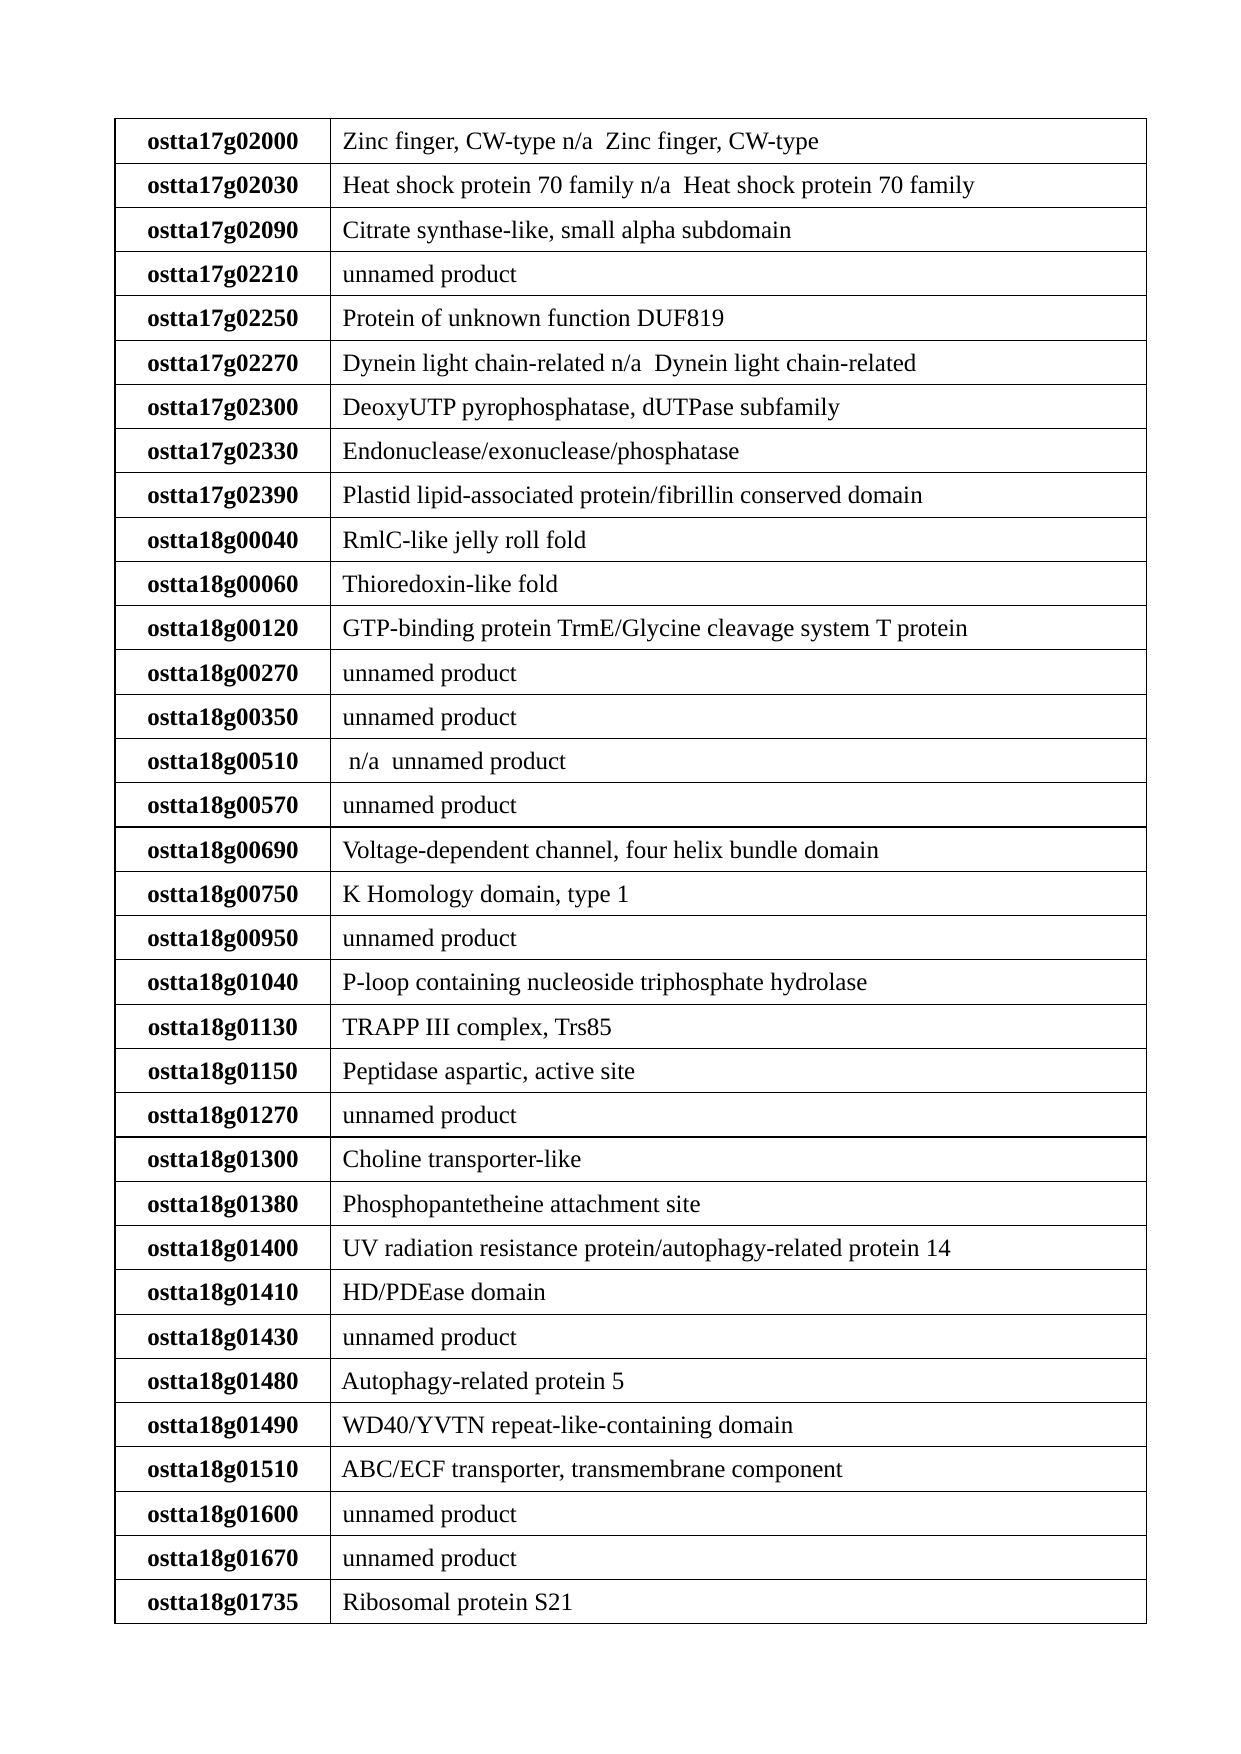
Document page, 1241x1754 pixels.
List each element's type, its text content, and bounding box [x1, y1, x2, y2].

table_cell ostta18g01480 [116, 1359, 330, 1402]
table_cell ostta17g02210 [116, 252, 330, 295]
table_cell [1147, 738, 1240, 782]
table_cell [1147, 1579, 1240, 1623]
table_cell unnamed product [331, 1093, 1146, 1136]
table_cell ostta18g01410 [116, 1270, 330, 1313]
table_cell RmlC-like jelly roll fold [331, 518, 1146, 561]
table_cell unnamed product [331, 916, 1146, 959]
table_cell [1147, 517, 1240, 561]
table_cell Thioredoxin-like fold [331, 562, 1146, 605]
table_cell ostta17g02270 [116, 341, 330, 384]
table_cell Zinc finger, CW-type n/a Zinc finger, CW-type [331, 119, 1146, 162]
table_cell K Homology domain, type 1 [331, 872, 1146, 915]
table_cell ostta18g00510 [116, 739, 330, 782]
table_cell [1147, 649, 1240, 694]
table_cell [1147, 163, 1240, 207]
table_cell [1147, 340, 1240, 384]
table_cell [1147, 1446, 1240, 1491]
table_cell ostta18g01380 [116, 1182, 330, 1225]
table_cell unnamed product [331, 695, 1146, 738]
table_cell [1147, 561, 1240, 605]
table_cell Dynein light chain-related n/a Dynein light chain-related [331, 341, 1146, 384]
table_cell [1147, 915, 1240, 959]
table_cell ostta17g02090 [116, 208, 330, 251]
table_cell ostta17g02330 [116, 429, 330, 472]
table_cell UV radiation resistance protein/autophagy-related protein 14 [331, 1226, 1146, 1269]
table_cell unnamed product [331, 783, 1146, 826]
table_cell ostta18g01430 [116, 1315, 330, 1358]
table_cell [1147, 1269, 1240, 1313]
table_cell [1147, 428, 1240, 472]
table_cell Heat shock protein 70 family n/a Heat shock protein 70 family [331, 164, 1146, 207]
table_cell DeoxyUTP pyrophosphatase, dUTPase subfamily [331, 385, 1146, 428]
table_cell TRAPP III complex, Trs85 [331, 1005, 1146, 1048]
table_cell Choline transporter-like [331, 1138, 1146, 1181]
table_cell ostta18g00060 [116, 562, 330, 605]
table_cell HD/PDEase domain [331, 1270, 1146, 1313]
table_cell ostta18g01150 [116, 1049, 330, 1092]
table_cell [1147, 1225, 1240, 1269]
table_cell ostta18g01510 [116, 1447, 330, 1491]
table_cell [1147, 605, 1240, 649]
table_cell P-loop containing nucleoside triphosphate hydrolase [331, 960, 1146, 1003]
table_cell ostta18g00950 [116, 916, 330, 959]
table_cell Peptidase aspartic, active site [331, 1049, 1146, 1092]
table_cell ostta18g00040 [116, 518, 330, 561]
table_cell [1147, 207, 1240, 251]
table_cell [1147, 826, 1240, 871]
table_cell unnamed product [331, 1536, 1146, 1579]
table_cell [1147, 1004, 1240, 1048]
table_cell [1147, 959, 1240, 1003]
table_cell Voltage-dependent channel, four helix bundle domain [331, 828, 1146, 871]
table_cell Citrate synthase-like, small alpha subdomain [331, 208, 1146, 251]
table_cell WD40/YVTN repeat-like-containing domain [331, 1403, 1146, 1446]
table_cell ostta18g00750 [116, 872, 330, 915]
table_cell [1147, 871, 1240, 915]
table_cell [1147, 251, 1240, 295]
table_cell ostta18g01300 [116, 1138, 330, 1181]
table_cell [1147, 1092, 1240, 1136]
table_cell ostta18g01040 [116, 960, 330, 1003]
table_cell unnamed product [331, 650, 1146, 694]
table_cell ostta18g00120 [116, 606, 330, 649]
table_cell [1147, 1136, 1240, 1181]
table_cell Plastid lipid-associated protein/fibrillin conserved domain [331, 473, 1146, 517]
table_cell Autophagy-related protein 5 [331, 1359, 1146, 1402]
table_cell ABC/ECF transporter, transmembrane component [331, 1447, 1146, 1491]
table_cell unnamed product [331, 252, 1146, 295]
table_cell [1147, 295, 1240, 339]
table_cell [1147, 1491, 1240, 1535]
table_cell ostta17g02030 [116, 164, 330, 207]
table_cell [1147, 1181, 1240, 1225]
table_cell [1147, 694, 1240, 738]
table_cell ostta18g01600 [116, 1492, 330, 1535]
table_cell ostta18g01490 [116, 1403, 330, 1446]
table_cell [1147, 1048, 1240, 1092]
table_cell [1147, 384, 1240, 428]
table_cell ostta18g01735 [116, 1580, 330, 1623]
table_cell [1147, 118, 1240, 162]
table_cell [1147, 1402, 1240, 1446]
table_cell ostta18g00350 [116, 695, 330, 738]
table_cell [1147, 782, 1240, 826]
table_cell Endonuclease/exonuclease/phosphatase [331, 429, 1146, 472]
table_cell ostta18g00570 [116, 783, 330, 826]
table_cell n/a unnamed product [331, 739, 1146, 782]
table_cell ostta17g02300 [116, 385, 330, 428]
table_cell Phosphopantetheine attachment site [331, 1182, 1146, 1225]
table_cell ostta18g01400 [116, 1226, 330, 1269]
table_cell [1147, 1314, 1240, 1358]
table_cell ostta18g01670 [116, 1536, 330, 1579]
table_cell ostta18g01130 [116, 1005, 330, 1048]
table_cell ostta17g02000 [116, 119, 330, 162]
table_cell ostta17g02390 [116, 473, 330, 517]
table_cell unnamed product [331, 1315, 1146, 1358]
table_cell [1147, 1358, 1240, 1402]
table_cell ostta18g00690 [116, 828, 330, 871]
table_cell Protein of unknown function DUF819 [331, 296, 1146, 339]
table_cell [1147, 1535, 1240, 1579]
table_cell Ribosomal protein S21 [331, 1580, 1146, 1623]
table_cell ostta18g00270 [116, 650, 330, 694]
table_cell ostta18g01270 [116, 1093, 330, 1136]
table_cell unnamed product [331, 1492, 1146, 1535]
table_cell GTP-binding protein TrmE/Glycine cleavage system T protein [331, 606, 1146, 649]
table_cell [1147, 472, 1240, 517]
table_cell ostta17g02250 [116, 296, 330, 339]
